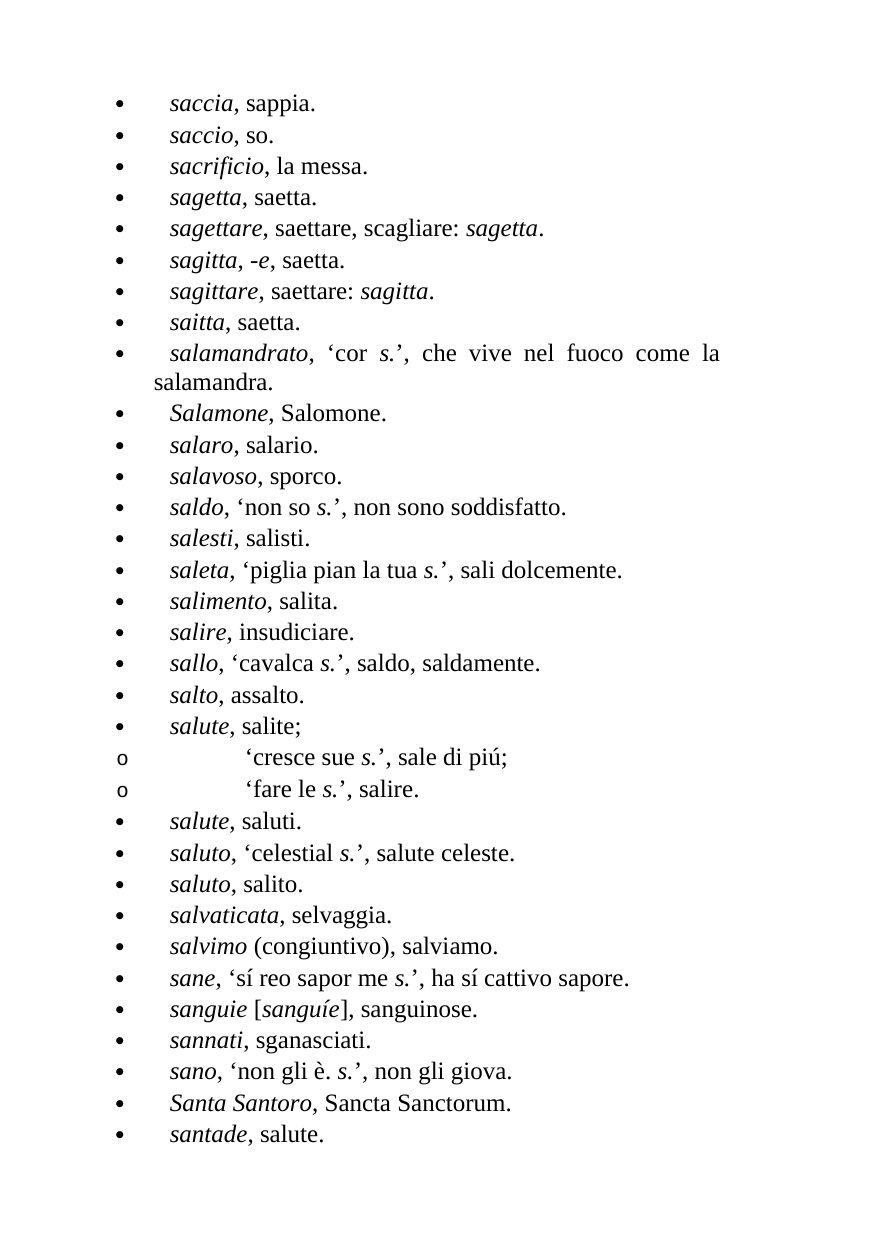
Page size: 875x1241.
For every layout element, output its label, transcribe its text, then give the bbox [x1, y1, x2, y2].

list salire, insudiciare. [116, 617, 721, 646]
list Santa Santoro, Sancta Sanctorum. [116, 1088, 721, 1116]
list sano, ‘non gli è. s.’, non gli giova. [116, 1056, 721, 1085]
list sanguie [sanguíe], sanguinose. [116, 994, 721, 1023]
list saleta, ‘piglia pian la tua s.’, sali dolcemente. [116, 555, 721, 583]
list salesti, salisti. [116, 523, 721, 552]
list salamandrato, ‘cor s.’, che vive nel fuoco come la salamandra. [116, 338, 721, 396]
list sallo, ‘cavalca s.’, saldo, saldamente. [116, 648, 721, 677]
list Salamone, Salomone. [116, 398, 721, 427]
list salavoso, sporco. [116, 461, 721, 490]
list sagettare, saettare, scagliare: sagetta. [116, 213, 721, 242]
list saccio, so. [116, 120, 721, 148]
list salaro, salario. [116, 430, 721, 458]
list santade, salute. [116, 1119, 721, 1148]
list salute, saluti. [116, 806, 721, 835]
list saluto, salito. [116, 869, 721, 898]
list saldo, ‘non so s.’, non sono soddisfatto. [116, 492, 721, 521]
list salute, salite; [116, 711, 721, 740]
list sagittare, saettare: sagitta. [116, 276, 721, 305]
list ‘fare le s.’, salire. [116, 774, 721, 804]
list salvimo (congiuntivo), salviamo. [116, 931, 721, 960]
list sagetta, saetta. [116, 182, 721, 211]
list sacrificio, la messa. [116, 151, 721, 180]
list sagitta, -e, saetta. [116, 245, 721, 273]
list saitta, saetta. [116, 307, 721, 336]
list salto, assalto. [116, 680, 721, 708]
list sane, ‘sí reo sapor me s.’, ha sí cattivo sapore. [116, 963, 721, 991]
list ‘cresce sue s.’, sale di piú; [116, 742, 721, 772]
list saccia, sappia. [116, 88, 721, 117]
list salimento, salita. [116, 586, 721, 615]
list saluto, ‘celestial s.’, salute celeste. [116, 838, 721, 866]
list sannati, sganasciati. [116, 1025, 721, 1054]
list salvaticata, selvaggia. [116, 900, 721, 929]
